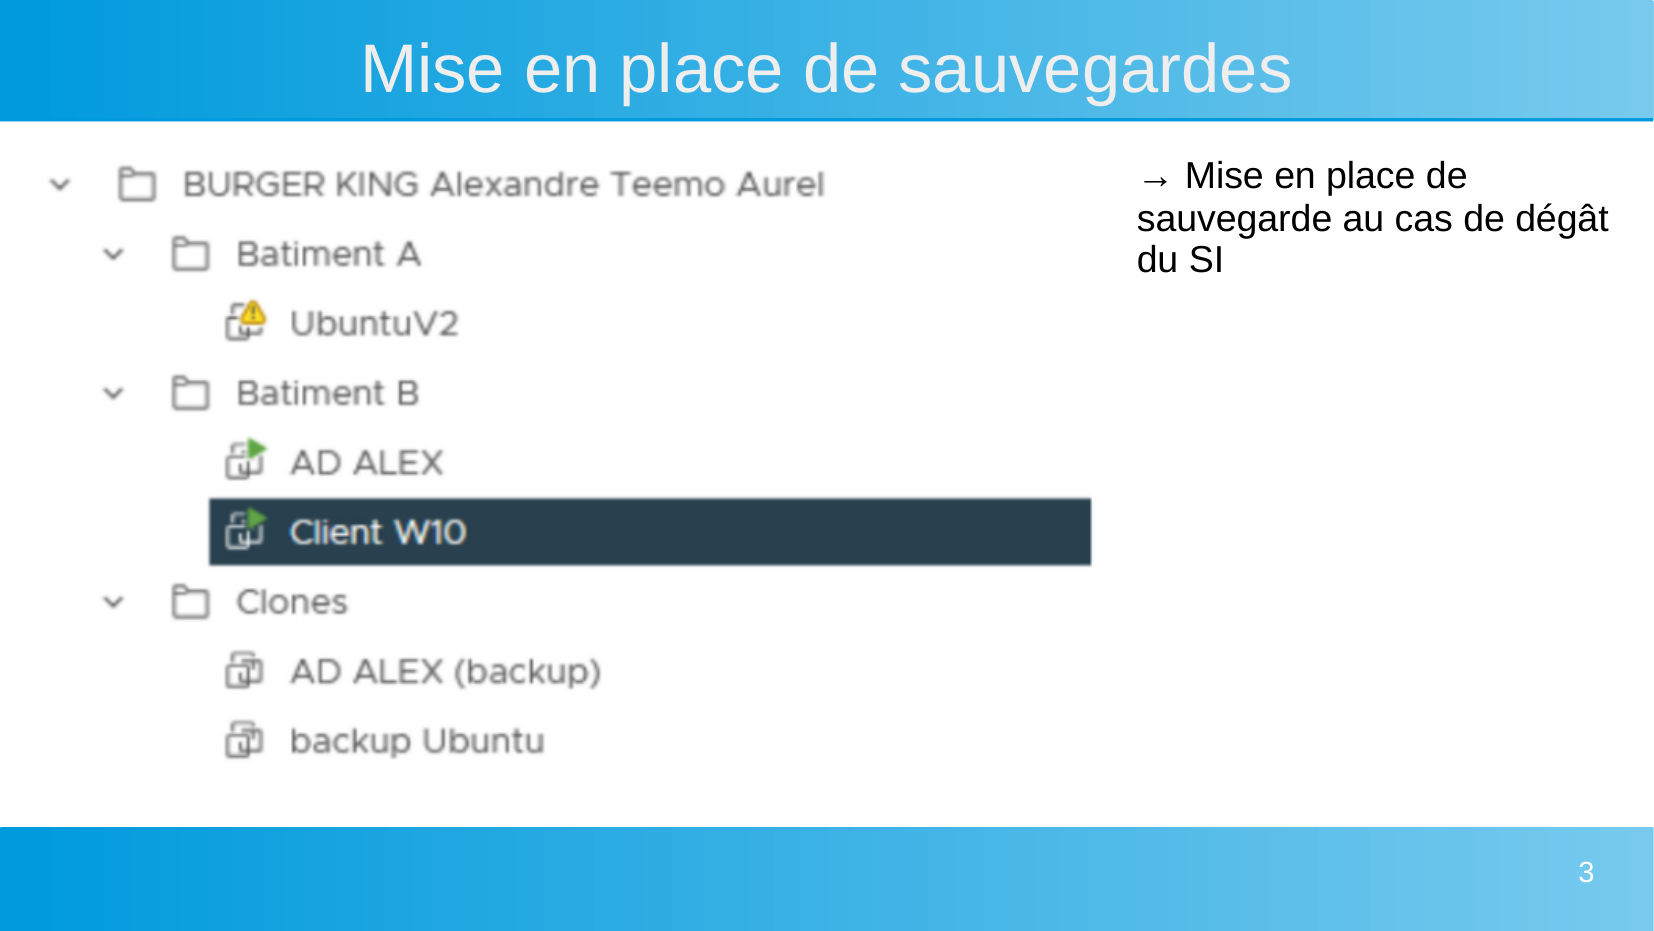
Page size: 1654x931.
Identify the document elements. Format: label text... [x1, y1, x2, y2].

text_box → Mise en place de sauvegarde au cas de dégât du SI [1122, 147, 1625, 798]
title Mise en place de sauvegardes [59, 29, 1595, 108]
picture [29, 149, 1103, 789]
